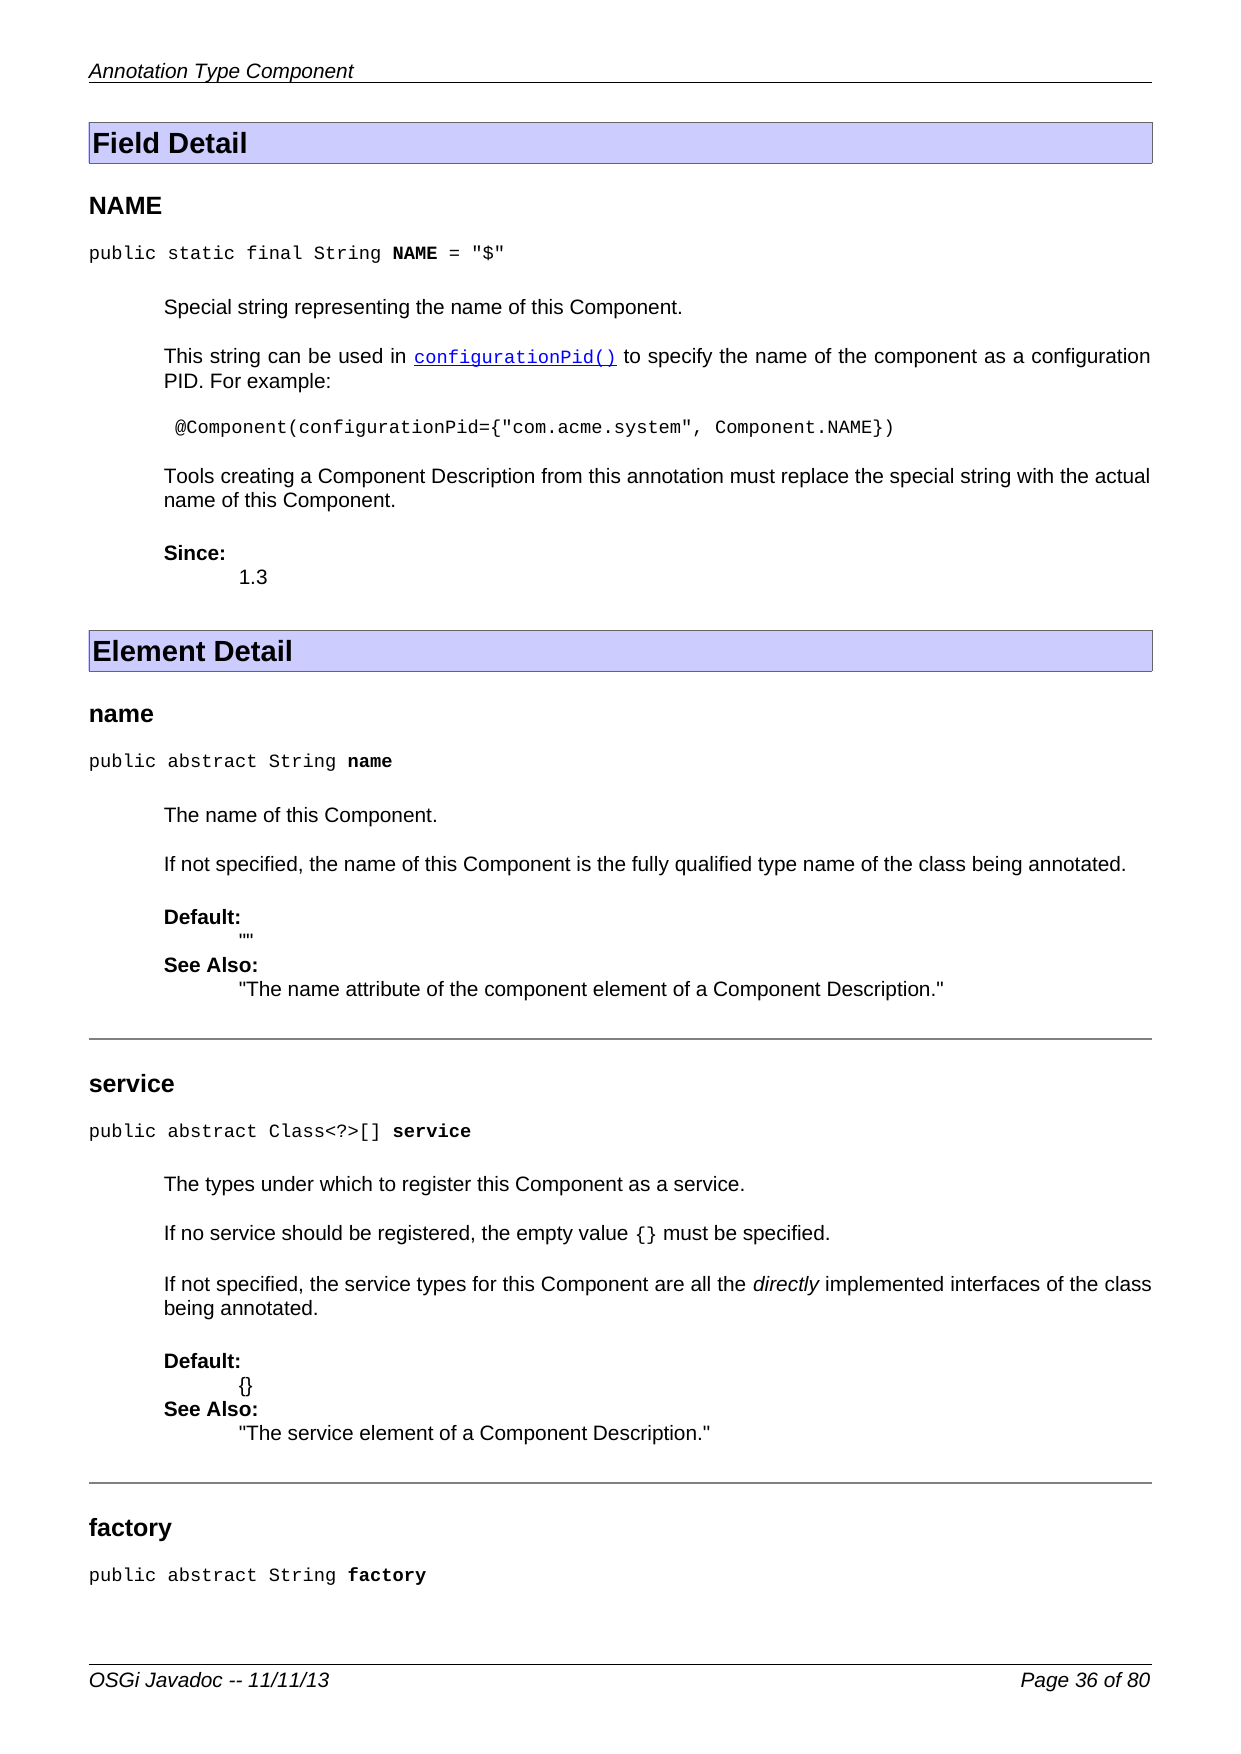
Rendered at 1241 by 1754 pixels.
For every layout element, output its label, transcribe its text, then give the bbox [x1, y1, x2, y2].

subtitle service [88, 1069, 1152, 1098]
text public abstract String factory [88, 1565, 1152, 1587]
text 1.3 [238, 565, 1152, 589]
text Tools creating a Component Description from this annotation must replace the special string with the actual name of this Component. [163, 464, 1152, 512]
text Special string representing the name of this Component. [163, 294, 1152, 318]
text Default: [163, 1348, 1152, 1372]
text The name of this Component. [163, 803, 1152, 827]
subtitle factory [88, 1512, 1152, 1541]
text See Also: [163, 953, 1152, 977]
text public static final String NAME = "$" [88, 244, 1152, 265]
text The types under which to register this Component as a service. [163, 1172, 1152, 1196]
text Since: [163, 541, 1152, 565]
subtitle NAME [88, 191, 1152, 220]
subtitle Element Detail [90, 631, 1152, 671]
text "The name attribute of the component element of a Component Description." [238, 977, 1152, 1001]
text Default: [163, 905, 1152, 929]
text This string can be used in configurationPid() to specify the name of the component as a configuration PID. For example: [163, 343, 1152, 393]
text public abstract Class<?>[] service [88, 1122, 1152, 1143]
text See Also: [163, 1396, 1152, 1420]
subtitle Field Detail [90, 123, 1152, 163]
text If not specified, the name of this Component is the fully qualified type name of the class being annotated. [163, 852, 1152, 876]
text @Component(configurationPid={"com.acme.system", Component.NAME}) [163, 418, 1152, 439]
text If not specified, the service types for this Component are all the directly implemented interfaces of the class being annotated. [163, 1271, 1152, 1319]
text public abstract String name [88, 752, 1152, 773]
subtitle name [88, 699, 1152, 728]
text "" [238, 929, 1152, 953]
text "The service element of a Component Description." [238, 1420, 1152, 1444]
text {} [238, 1372, 1152, 1396]
text If no service should be registered, the empty value {} must be specified. [163, 1221, 1152, 1246]
